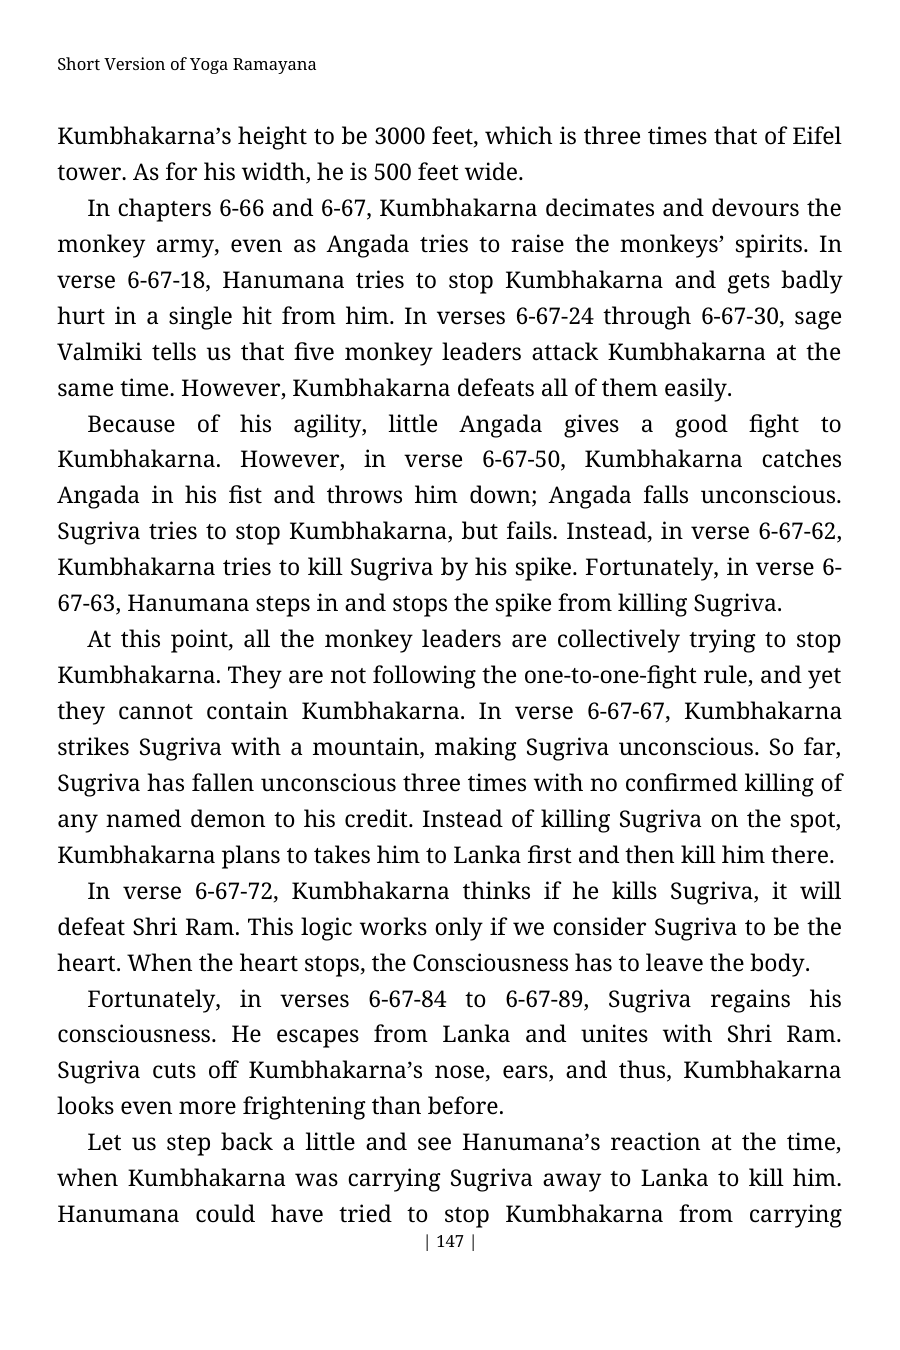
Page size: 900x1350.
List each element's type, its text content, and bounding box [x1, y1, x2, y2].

text Because of his agility, little Angada gives a good fight to Kumbhakarna. However, in verse 6-67-50, Kumbhakarna catches Angada in his fist and throws him down; Angada falls unconscious. Sugriva tries to stop Kumbhakarna, but fails. Instead, in verse 6-67-62, Kumbhakarna tries to kill Sugriva by his spike. Fortunately, in verse 6-67-63, Hanumana steps in and stops the spike from killing Sugriva. [57, 407, 843, 618]
text Fortunately, in verses 6-67-84 to 6-67-89, Sugriva regains his consciousness. He escapes from Lanka and unites with Shri Ram. Sugriva cuts off Kumbhakarna’s nose, ears, and thus, Kumbhakarna looks even more frightening than before. [57, 982, 843, 1122]
text In chapters 6-66 and 6-67, Kumbhakarna decimates and devours the monkey army, even as Angada tries to raise the monkeys’ spirits. In verse 6-67-18, Hanumana tries to stop Kumbhakarna and gets badly hurt in a single hit from him. In verses 6-67-24 through 6-67-30, sage Valmiki tells us that five monkey leaders attack Kumbhakarna at the same time. However, Kumbhakarna defeats all of them easily. [57, 192, 843, 403]
text Kumbhakarna’s height to be 3000 feet, which is three times that of Eifel tower. As for his width, he is 500 feet wide. [57, 120, 843, 187]
text Let us step back a little and see Hanumana’s reaction at the time, when Kumbhakarna was carrying Sugriva away to Lanka to kill him. Hanumana could have tried to stop Kumbhakarna from carrying [57, 1126, 843, 1229]
text At this point, all the monkey leaders are collectively trying to stop Kumbhakarna. They are not following the one-to-one-fight rule, and yet they cannot contain Kumbhakarna. In verse 6-67-67, Kumbhakarna strikes Sugriva with a mountain, making Sugriva unconscious. So far, Sugriva has fallen unconscious three times with no confirmed killing of any named demon to his credit. Instead of killing Sugriva on the spot, Kumbhakarna plans to takes him to Lanka first and then kill him there. [57, 623, 843, 870]
text In verse 6-67-72, Kumbhakarna thinks if he kills Sugriva, it will defeat Shri Ram. This logic works only if we consider Sugriva to be the heart. When the heart stops, the Consciousness has to leave the body. [57, 875, 843, 978]
